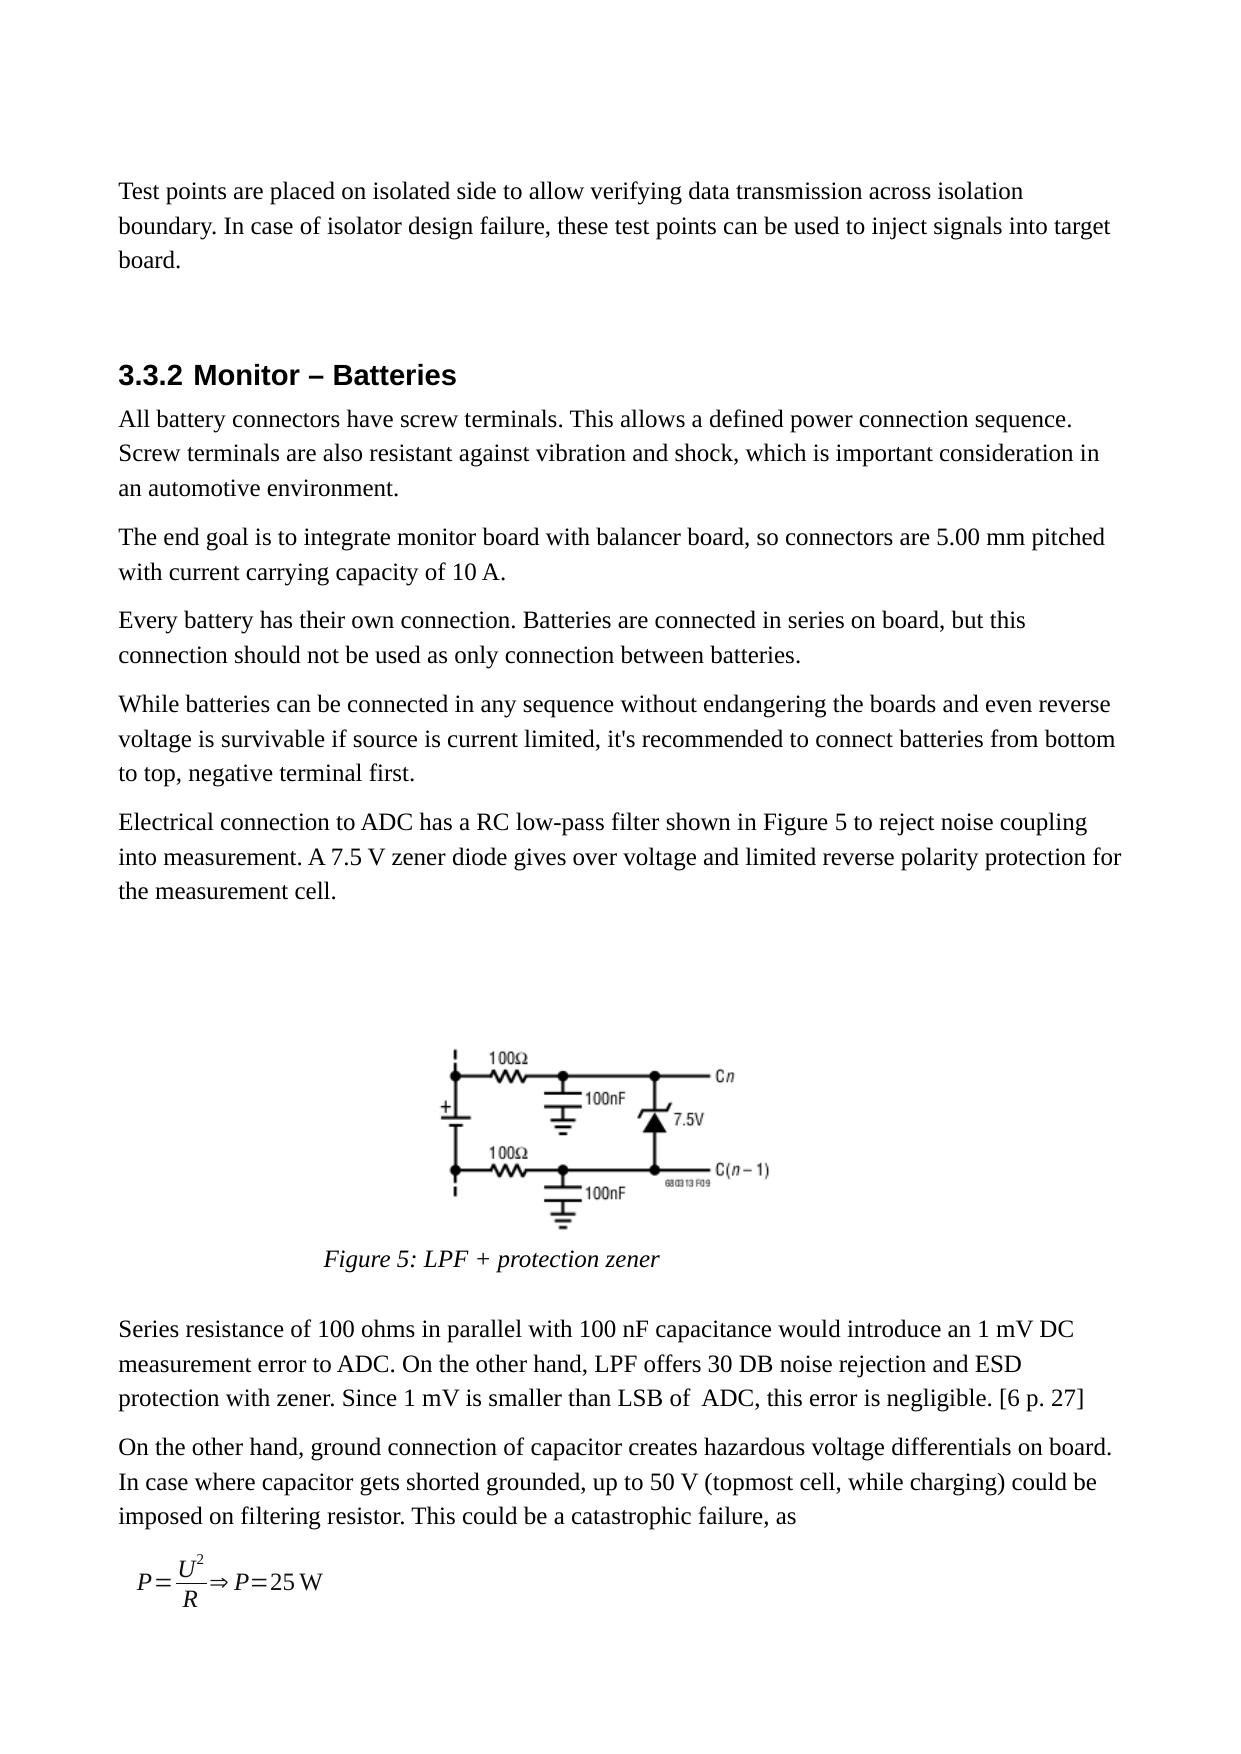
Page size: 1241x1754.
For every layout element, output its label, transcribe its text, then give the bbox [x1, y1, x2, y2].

text Every battery has their own connection. Batteries are connected in series on board, but this connection should not be used as only connection between batteries. [118, 606, 1122, 669]
text Figure 5: LPF + protection zener [323, 1244, 826, 1273]
text Series resistance of 100 ohms in parallel with 100 nF capacitance would introduce an 1 mV DC measurement error to ADC. On the other hand, LPF offers 30 DB noise rejection and ESD protection with zener. Since 1 mV is smaller than LSB of ADC, this error is negligible. [6 p. 27] [118, 1314, 1122, 1412]
text All battery connectors have screw terminals. This allows a defined power connection sequence. Screw terminals are also resistant against vibration and shock, which is important consideration in an automotive environment. [118, 404, 1122, 502]
text While batteries can be connected in any sequence without endangering the boards and even reverse voltage is survivable if source is current limited, it's recommended to connect batteries from bottom to top, negative terminal first. [118, 689, 1122, 787]
text Test points are placed on isolated side to allow verifying data transmission across isolation boundary. In case of isolator design failure, these test points can be used to inject signals into target board. [118, 176, 1122, 274]
picture [323, 1003, 827, 1244]
text Electrical connection to ADC has a RC low-pass filter shown in Figure 5 to reject noise coupling into measurement. A 7.5 V zener diode gives over voltage and limited reverse polarity protection for the measurement cell. [118, 807, 1122, 905]
text The end goal is to integrate monitor board with balancer board, so connectors are 5.00 mm pitched with current carrying capacity of 10 A. [118, 522, 1122, 585]
subtitle 3.3.2 Monitor – Batteries [118, 358, 1122, 392]
text On the other hand, ground connection of capacitor creates hazardous voltage differentials on board. In case where capacitor gets shorted grounded, up to 50 V (topmost cell, while charging) could be imposed on filtering resistor. This could be a catastrophic failure, as [118, 1432, 1122, 1530]
